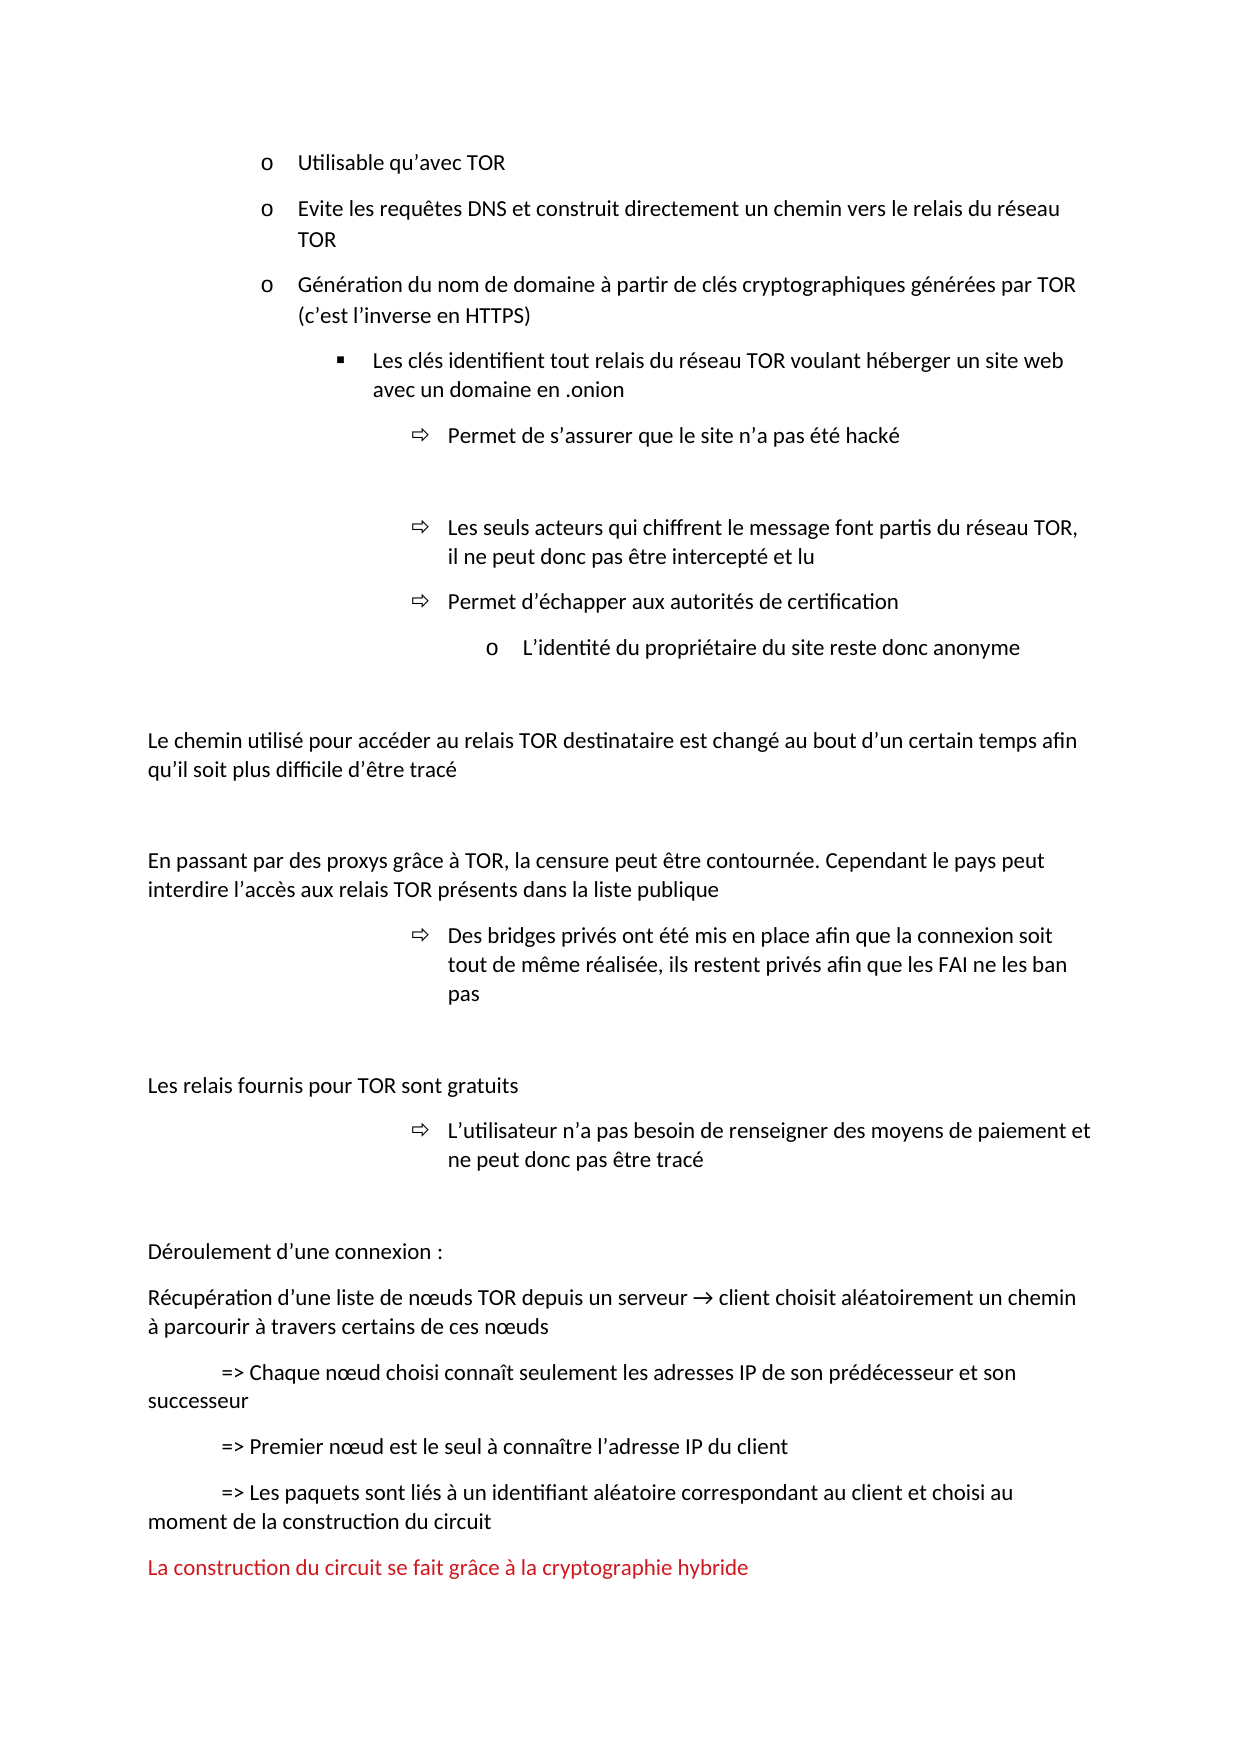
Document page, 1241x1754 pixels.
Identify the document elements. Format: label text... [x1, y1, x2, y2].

text En passant par des proxys grâce à TOR, la censure peut être contournée. Cependant le pays peut interdire l’accès aux relais TOR présents dans la liste publique [148, 846, 1093, 903]
list Permet de s’assurer que le site n’a pas été hacké [410, 421, 1093, 449]
list L’utilisateur n’a pas besoin de renseigner des moyens de paiement et ne peut donc pas être tracé [410, 1117, 1093, 1174]
list Evite les requêtes DNS et construit directement un chemin vers le relais du réseau TOR [260, 194, 1093, 253]
list L’identité du propriétaire du site reste donc anonyme [485, 633, 1093, 662]
list Permet d’échapper aux autorités de certification [410, 587, 1093, 616]
text => Chaque nœud choisi connaît seulement les adresses IP de son prédécesseur et son successeur [148, 1358, 1093, 1415]
list Génération du nom de domaine à partir de clés cryptographiques générées par TOR (c’est l’inverse en HTTPS) [260, 271, 1093, 329]
list Les clés identifient tout relais du réseau TOR voulant héberger un site web avec un domaine en .onion [335, 346, 1093, 403]
text => Premier nœud est le seul à connaître l’adresse IP du client [148, 1432, 1093, 1460]
text Les relais fournis pour TOR sont gratuits [148, 1071, 1093, 1099]
text => Les paquets sont liés à un identifiant aléatoire correspondant au client et choisi au moment de la construction du circuit [148, 1478, 1093, 1535]
text Le chemin utilisé pour accéder au relais TOR destinataire est changé au bout d’un certain temps afin qu’il soit plus difficile d’être tracé [148, 726, 1093, 783]
list Des bridges privés ont été mis en place afin que la connexion soit tout de même réalisée, ils restent privés afin que les FAI ne les ban pas [410, 921, 1093, 1007]
text Récupération d’une liste de nœuds TOR depuis un serveur → client choisit aléatoirement un chemin à parcourir à travers certains de ces nœuds [148, 1283, 1093, 1340]
list Utilisable qu’avec TOR [260, 148, 1093, 177]
text Déroulement d’une connexion : [148, 1237, 1093, 1265]
list Les seuls acteurs qui chiffrent le message font partis du réseau TOR, il ne peut donc pas être intercepté et lu [410, 513, 1093, 570]
text La construction du circuit se fait grâce à la cryptographie hybride [148, 1553, 1093, 1581]
